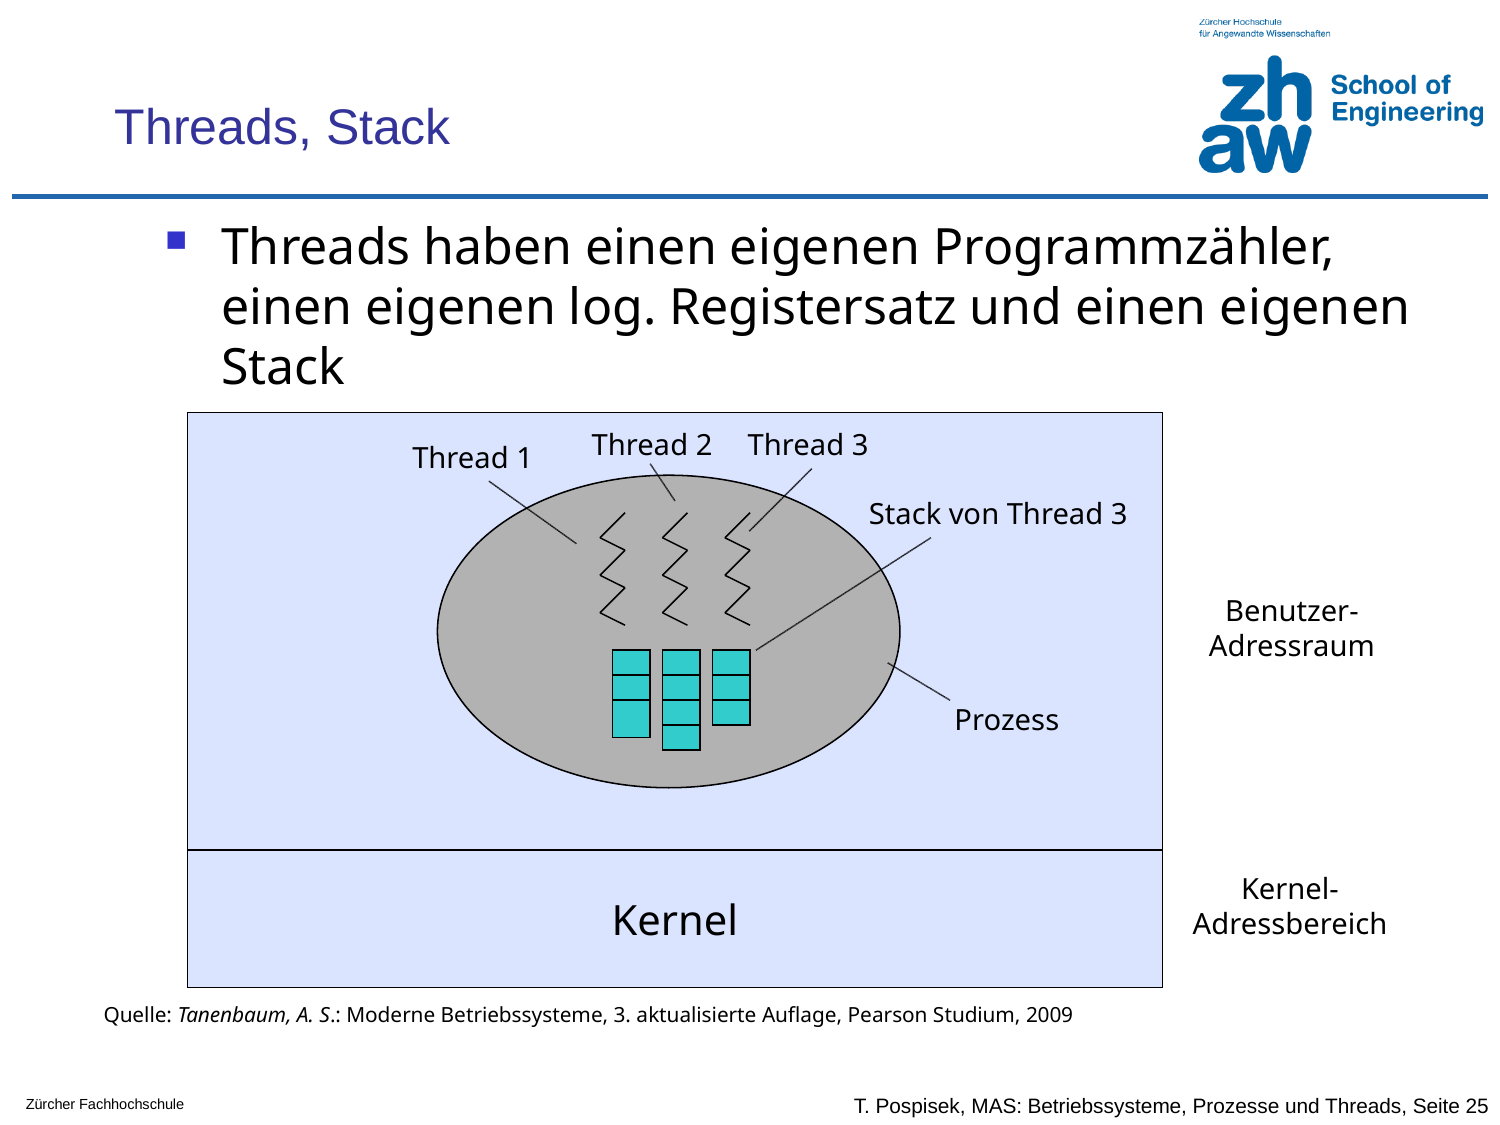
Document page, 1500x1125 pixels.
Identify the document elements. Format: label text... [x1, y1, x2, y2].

list Threads haben einen eigenen Programmzähler, einen eigenen log. Registersatz und einen eigenen Stack [150, 207, 1430, 368]
text_box Quelle: Tanenbaum, A. S.: Moderne Betriebssysteme, 3. aktualisierte Auflage, Pearson Studium, 2009 [88, 994, 1088, 1035]
text_box Kernel [187, 851, 1163, 988]
text_box Thread 2 [576, 419, 728, 470]
text_box Kernel- Adressbereich [1177, 862, 1403, 948]
picture [1199, 19, 1483, 173]
text_box Prozess [939, 693, 1075, 744]
title Threads, Stack [99, 50, 1379, 163]
text_box Stack von Thread 3 [854, 487, 1143, 538]
text_box Thread 3 [732, 419, 884, 470]
text_box Benutzer- Adressraum [1194, 550, 1390, 670]
text_box Thread 1 [397, 431, 549, 482]
text_box [187, 412, 1163, 851]
